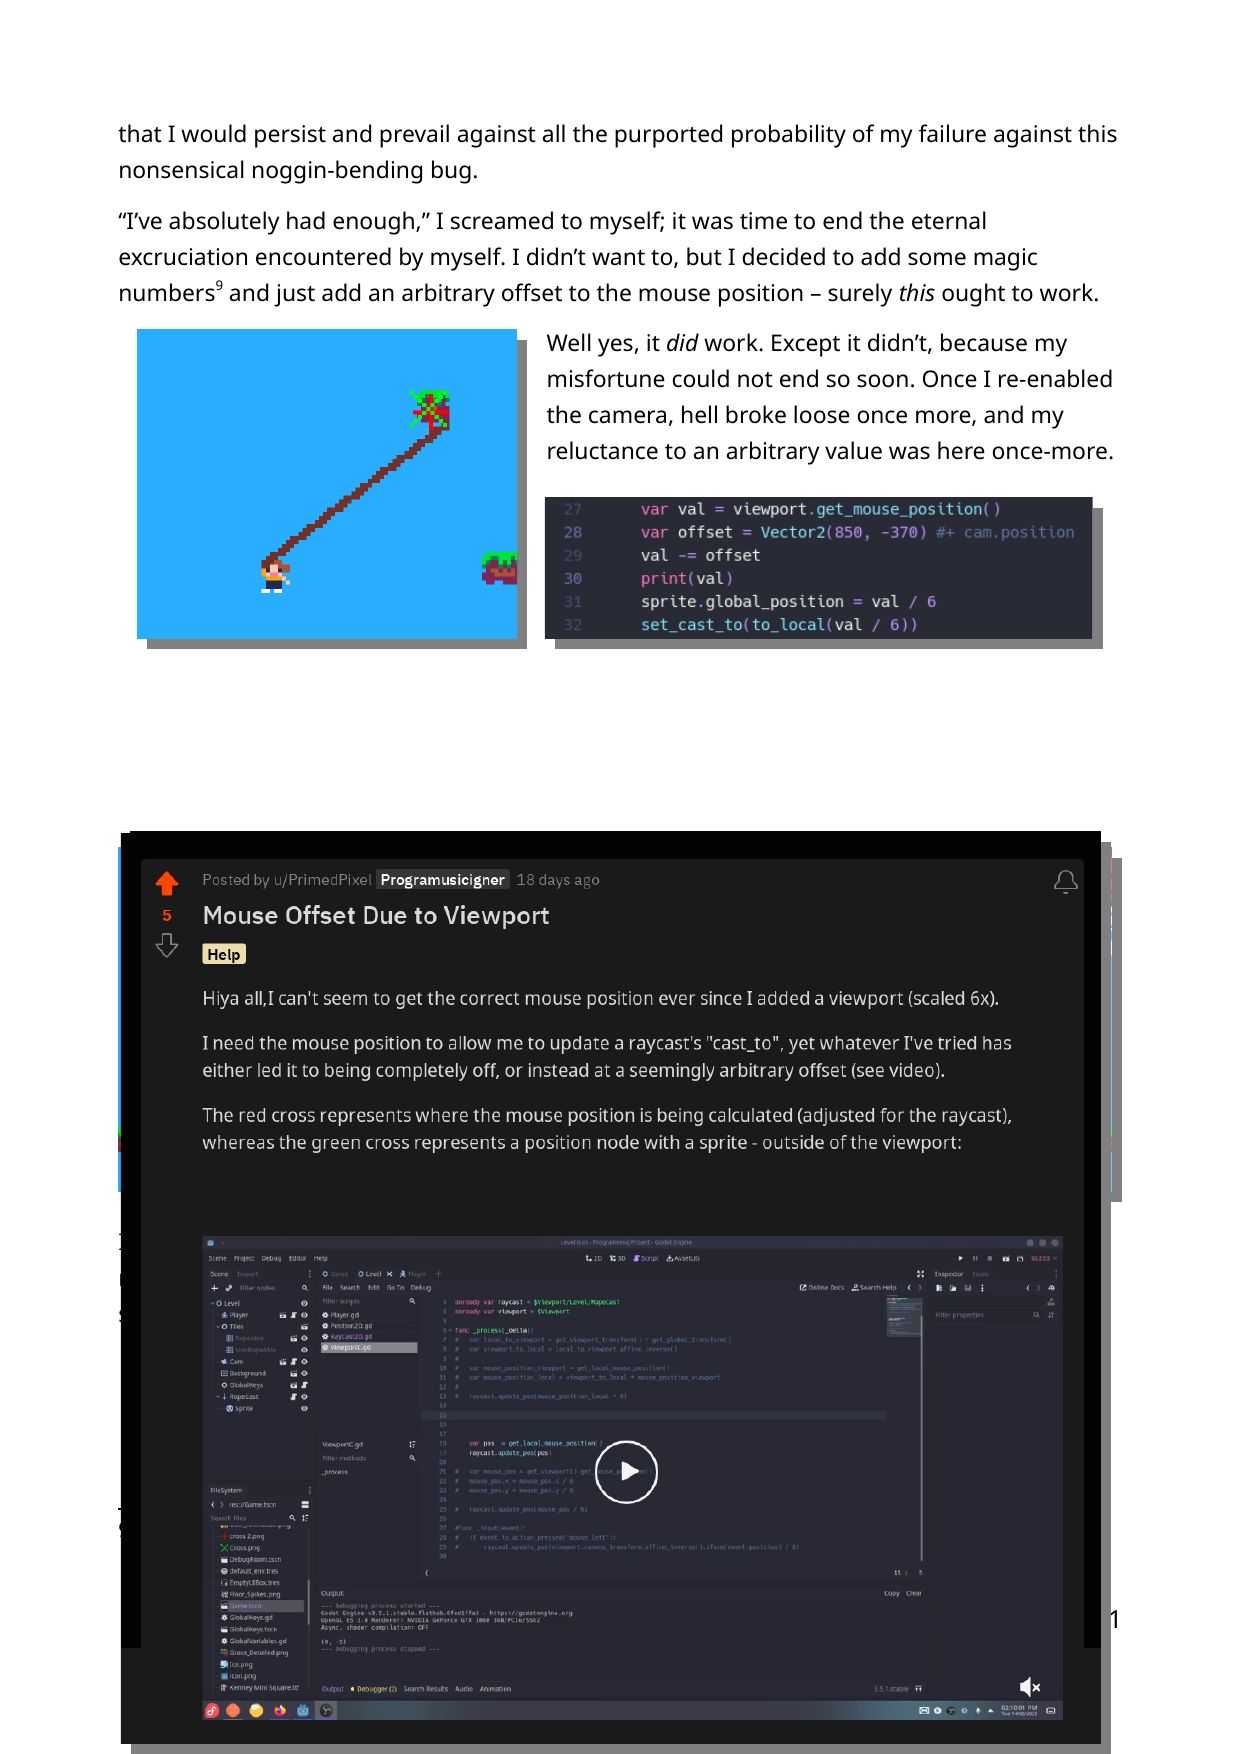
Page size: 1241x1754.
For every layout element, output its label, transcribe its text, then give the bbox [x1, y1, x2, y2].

picture [544, 497, 1093, 639]
text [118, 829, 1122, 858]
text Well yes, it did work. Except it didn’t, because my misfortune could not end so soon. Once I re-enabled the camera, hell broke loose once more, and my reluctance to an arbitrary value was here once-more. [118, 327, 1122, 466]
text that I would persist and prevail against all the purported probability of my failure against this nonsensical noggin-bending bug. [118, 118, 1122, 185]
picture [137, 329, 518, 639]
picture [116, 1591, 175, 1649]
text In fact, this was obviously so much worse. Unfortunately, I realised that my radical Reddit refusal must be, reluctantly, retired. And in a frenzy, I recorded a video of my problems, and sent it off to the aether that is r/godot. [118, 1192, 1101, 1472]
picture [118, 831, 1101, 1192]
text “I’ve absolutely had enough,” I screamed to myself; it was time to end the eternal excruciation encountered by myself. I didn’t want to, but I decided to add some magic numbers and just add an arbitrary offset to the mouse position – surely this ought to work. [118, 204, 1122, 308]
text In programming, magic numbers are unique, often arbitrary, unexplained values which should be replaced with a constant. [118, 1515, 1101, 1572]
